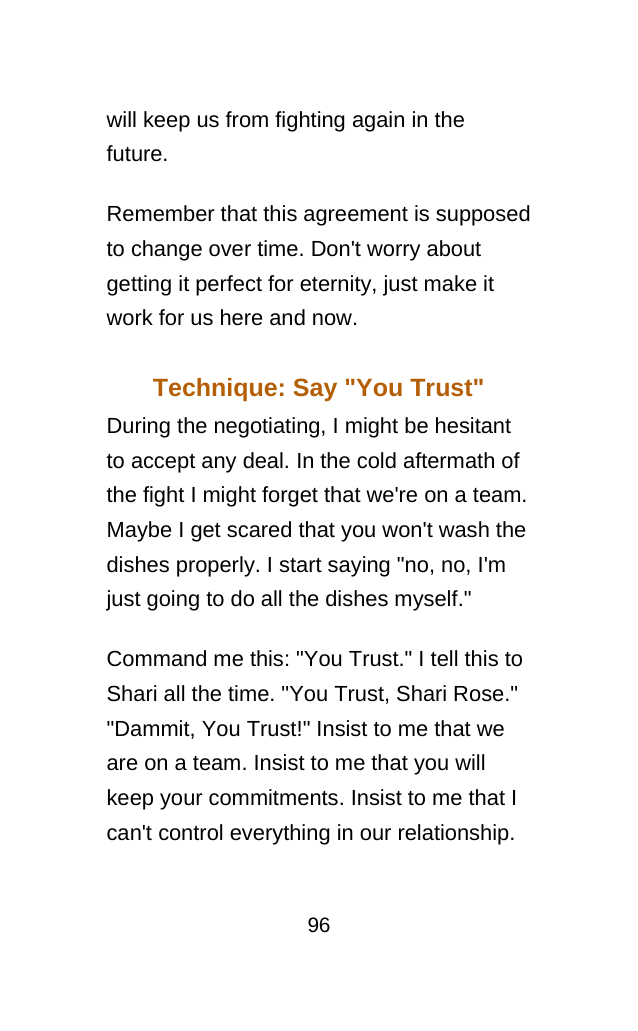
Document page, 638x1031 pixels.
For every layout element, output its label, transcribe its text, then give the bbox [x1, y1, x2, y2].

text During the negotiating, I might be hesitant to accept any deal. In the cold aftermath of the fight I might forget that we're on a team. Maybe I get scared that you won't wash the dishes properly. I start saying "no, no, I'm just going to do all the dishes myself." [106, 413, 531, 612]
text Remember that this agreement is supposed to change over time. Don't worry about getting it perfect for eternity, just make it work for us here and now. [106, 201, 531, 330]
subtitle Technique: Say "You Trust" [106, 373, 531, 402]
text will keep us from fighting again in the future. [106, 106, 531, 166]
text Command me this: "You Trust." I tell this to Shari all the time. "You Trust, Shari Rose." "Dammit, You Trust!" Insist to me that we are on a team. Insist to me that you will keep your commitments. Insist to me that I can't control everything in our relationship. [106, 646, 531, 845]
